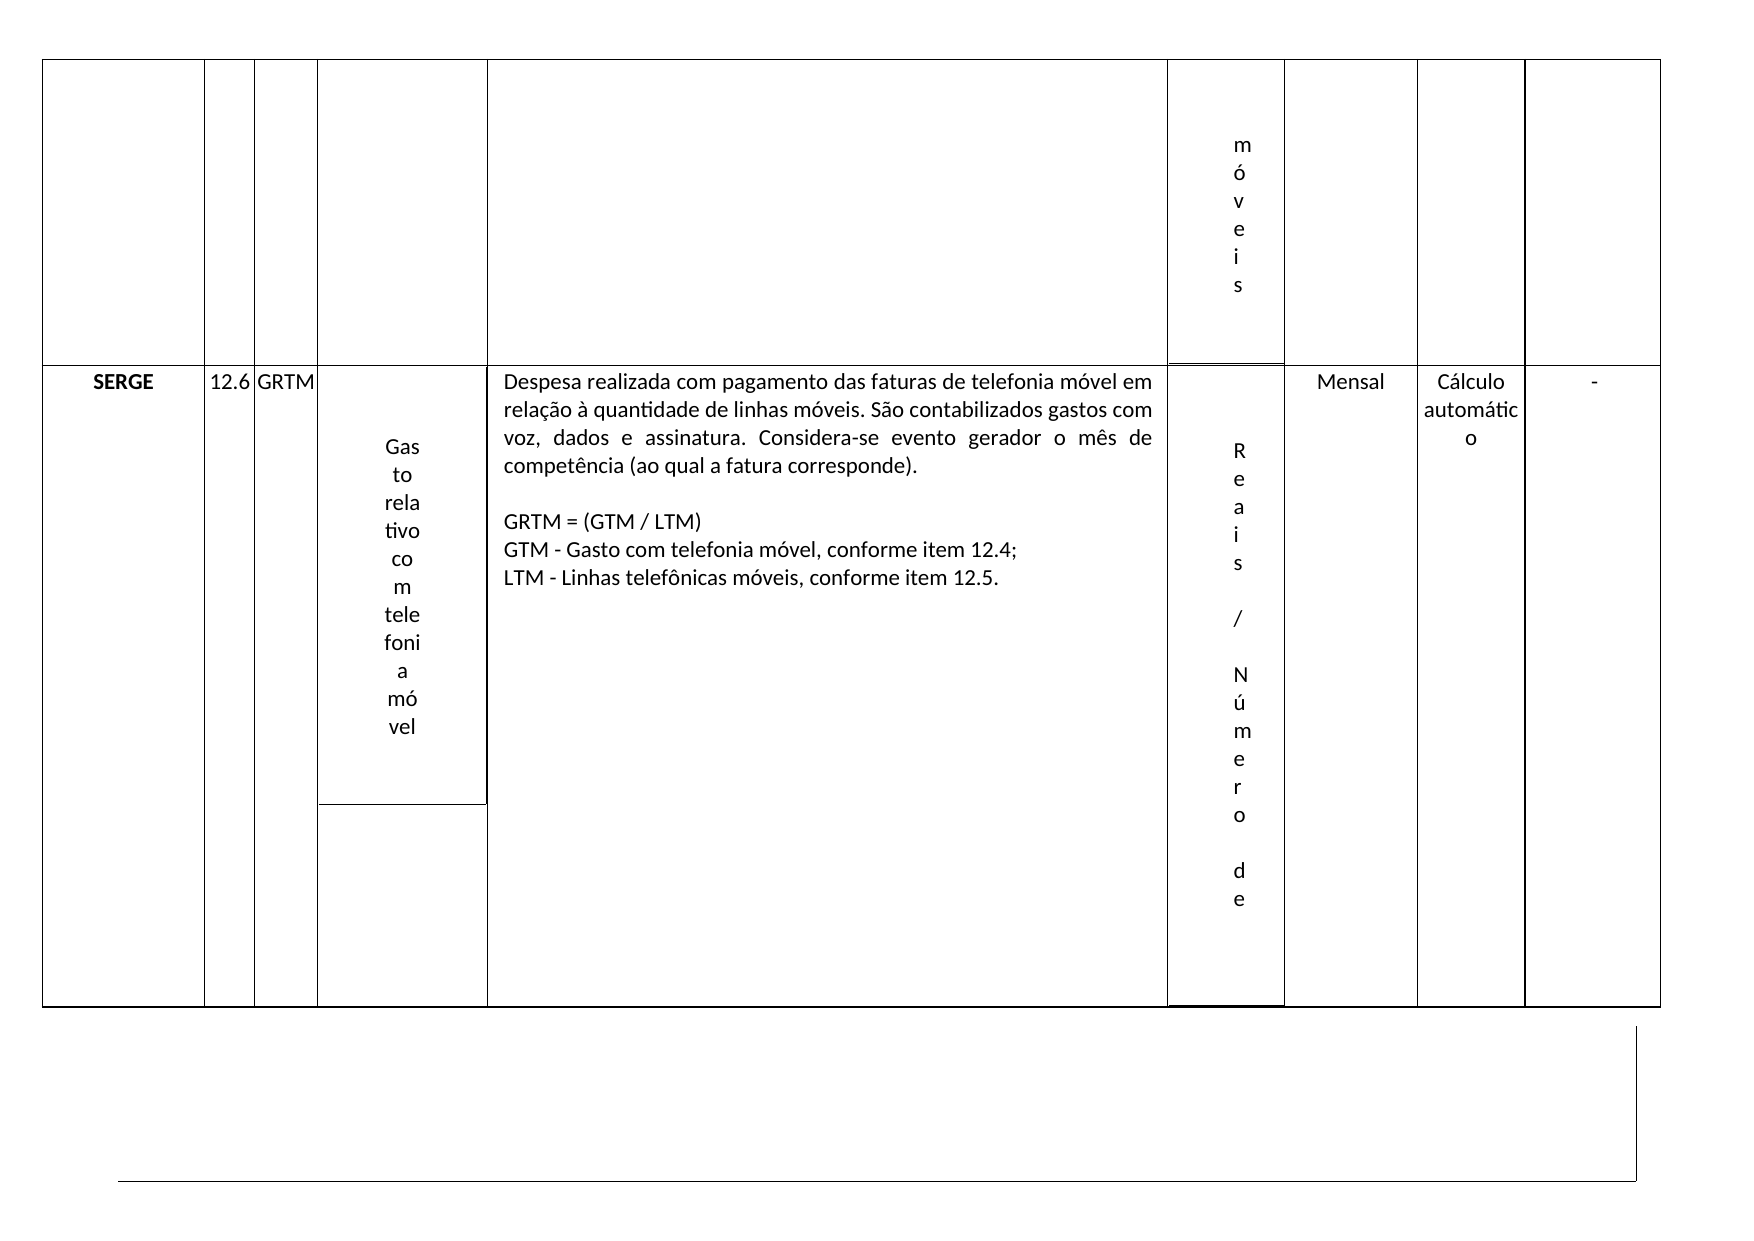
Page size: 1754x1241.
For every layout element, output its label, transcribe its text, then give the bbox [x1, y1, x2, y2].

table_cell Reais / Número de [1168, 366, 1284, 1006]
table_cell [318, 60, 487, 364]
table_cell SERGE [43, 366, 204, 1006]
table_cell [1526, 60, 1660, 364]
table_cell [205, 60, 254, 364]
table_cell Gasto relativo com telefonia móvel [318, 366, 487, 1006]
table_cell [1418, 60, 1524, 364]
table_cell - [1526, 366, 1660, 1006]
table_cell Mensal [1285, 366, 1417, 1006]
table_cell móveis [1168, 60, 1284, 364]
table_cell Despesa realizada com pagamento das faturas de telefonia móvel em relação à quantidade de linhas móveis. São contabilizados gastos com voz, dados e assinatura. Considera-se evento gerador o mês de competência (ao qual a fatura corresponde). GRTM = (GTM / LTM) GTM - Gasto com telefonia móvel, conforme item 12.4; LTM - Linhas telefônicas móveis, conforme item 12.5. [488, 366, 1167, 1006]
table_cell Cálculo automático [1418, 366, 1524, 1006]
table_cell [43, 60, 204, 364]
table_cell [488, 60, 1167, 364]
table_cell 12.6 [205, 366, 254, 1006]
table_cell [255, 60, 317, 364]
table_cell [1285, 60, 1417, 364]
table_cell GRTM [255, 366, 317, 1006]
